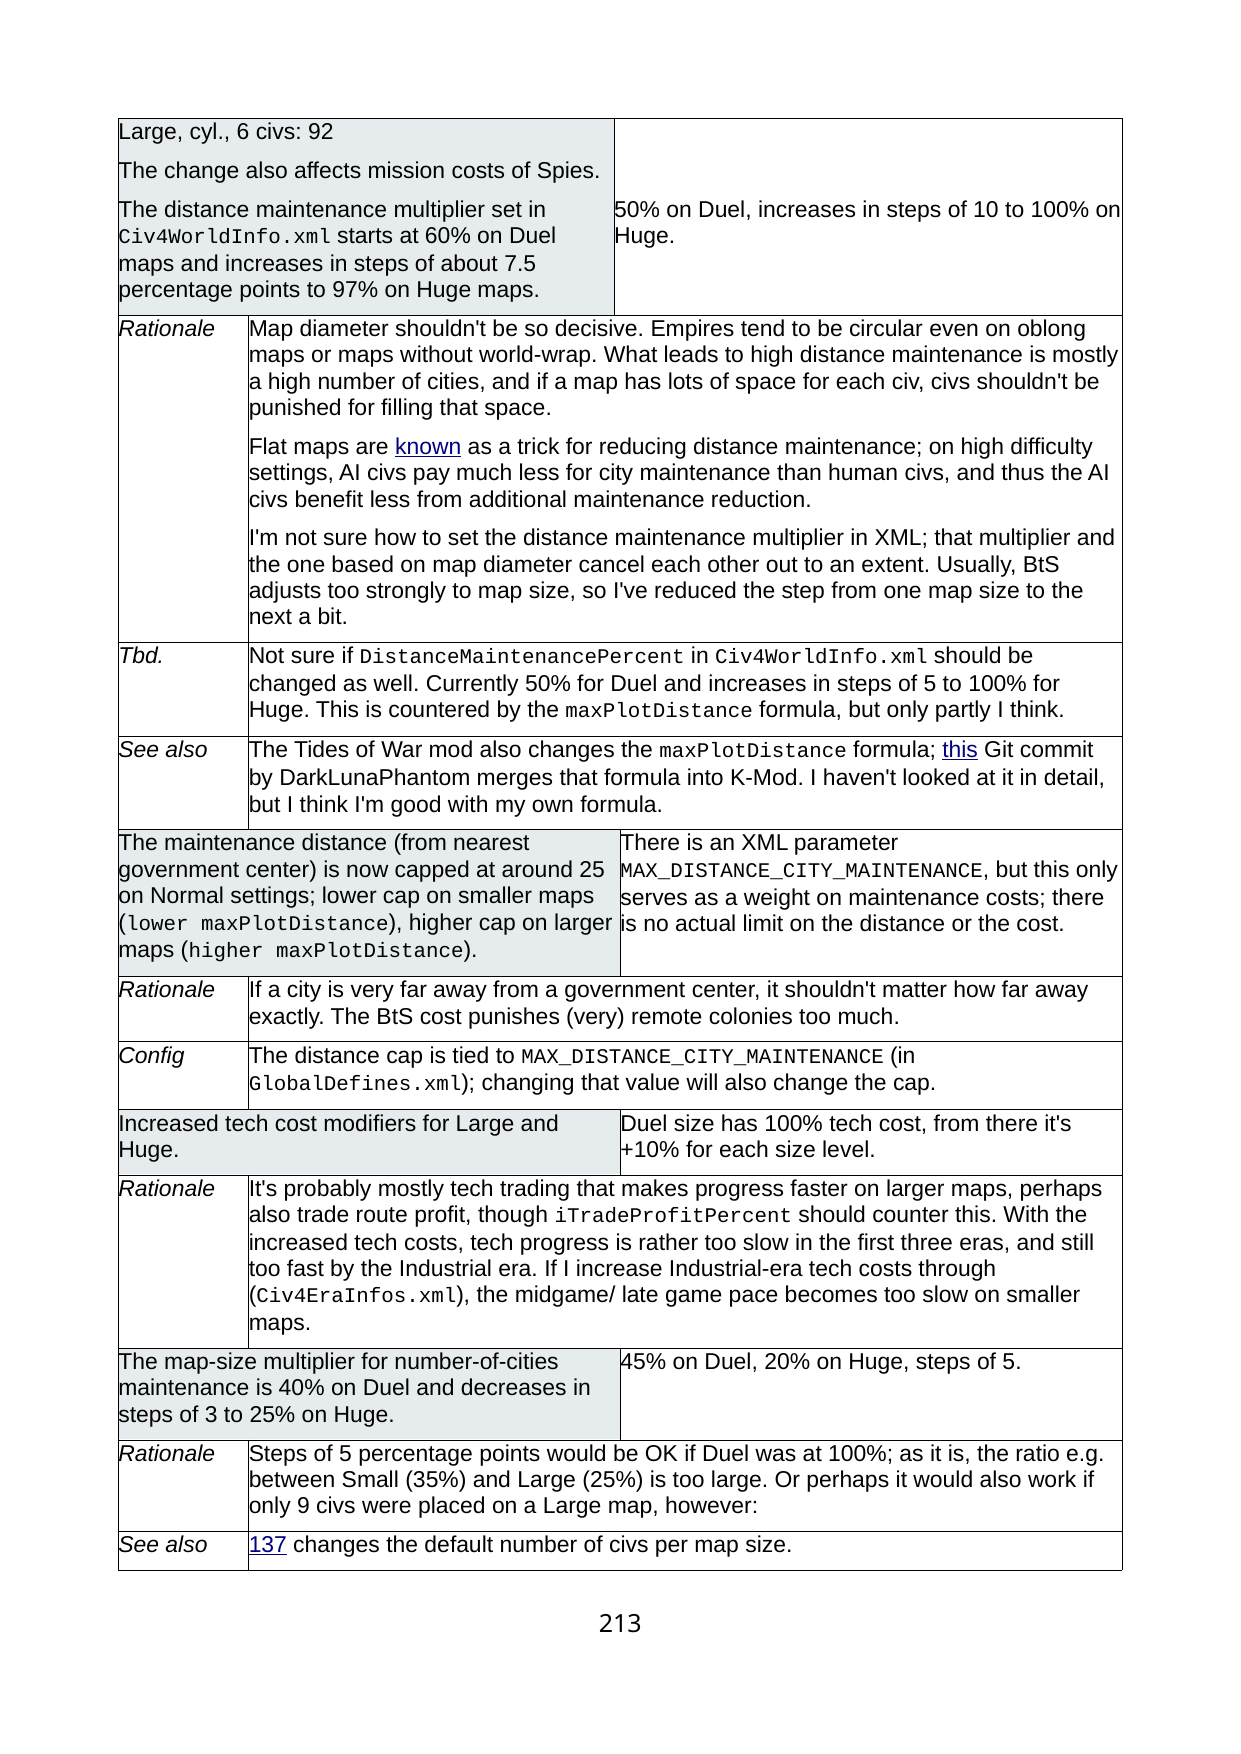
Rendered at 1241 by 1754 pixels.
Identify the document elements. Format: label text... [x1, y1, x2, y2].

table_cell Rationale [119, 1441, 248, 1531]
table_cell Rationale [119, 1176, 248, 1348]
table_cell There is an XML parameter MAX_DISTANCE_CITY_MAINTENANCE, but this only serves as a weight on maintenance costs; there is no actual limit on the distance or the cost. [621, 830, 1122, 976]
table_cell Rationale [119, 316, 248, 642]
table_cell 50% on Duel, increases in steps of 10 to 100% on Huge. [615, 119, 1122, 315]
table_cell The maintenance distance (from nearest government center) is now capped at around 25 on Normal settings; lower cap on smaller maps (lower maxPlotDistance), higher cap on larger maps (higher maxPlotDistance). [119, 830, 620, 976]
table_cell If a city is very far away from a government center, it shouldn't matter how far away exactly. The BtS cost punishes (very) remote colonies too much. [249, 977, 1122, 1041]
table_cell Config [119, 1042, 248, 1109]
table_cell See also [119, 737, 248, 829]
table_cell The distance cap is tied to MAX_DISTANCE_CITY_MAINTENANCE (in GlobalDefines.xml); changing that value will also change the cap. [249, 1042, 1122, 1109]
table_cell See also [119, 1532, 248, 1570]
table_cell Tbd. [119, 643, 248, 736]
table_cell The map-size multiplier for number-of-cities maintenance is 40% on Duel and decreases in steps of 3 to 25% on Huge. [119, 1349, 620, 1439]
table_cell 137 changes the default number of civs per map size. [249, 1532, 1122, 1570]
table_cell The Tides of War mod also changes the maxPlotDistance formula; this Git commit by DarkLunaPhantom merges that formula into K-Mod. I haven't looked at it in detail, but I think I'm good with my own formula. [249, 737, 1122, 829]
table_cell It's probably mostly tech trading that makes progress faster on larger maps, perhaps also trade route profit, though iTradeProfitPercent should counter this. With the increased tech costs, tech progress is rather too slow in the first three eras, and still too fast by the Industrial era. If I increase Industrial-era tech costs through (Civ4EraInfos.xml), the midgame/ late game pace becomes too slow on smaller maps. [249, 1176, 1122, 1348]
table_cell Steps of 5 percentage points would be OK if Duel was at 100%; as it is, the ratio e.g. between Small (35%) and Large (25%) is too large. Or perhaps it would also work if only 9 civs were placed on a Large map, however: [249, 1441, 1122, 1531]
table_cell Duel size has 100% tech cost, from there it's +10% for each size level. [621, 1110, 1122, 1174]
table_cell Rationale [119, 977, 248, 1041]
table_cell 45% on Duel, 20% on Huge, steps of 5. [621, 1349, 1122, 1439]
table_cell Large, cyl., 6 civs: 92 The change also affects mission costs of Spies. The distance maintenance multiplier set in Civ4WorldInfo.xml starts at 60% on Duel maps and increases in steps of about 7.5 percentage points to 97% on Huge maps. [119, 119, 614, 315]
table_cell Map diameter shouldn't be so decisive. Empires tend to be circular even on oblong maps or maps without world-wrap. What leads to high distance maintenance is mostly a high number of cities, and if a map has lots of space for each civ, civs shouldn't be punished for filling that space. Flat maps are known as a trick for reducing distance maintenance; on high difficulty settings, AI civs pay much less for city maintenance than human civs, and thus the AI civs benefit less from additional maintenance reduction. I'm not sure how to set the distance maintenance multiplier in XML; that multiplier and the one based on map diameter cancel each other out to an extent. Usually, BtS adjusts too strongly to map size, so I've reduced the step from one map size to the next a bit. [249, 316, 1122, 642]
table_cell Not sure if DistanceMaintenancePercent in Civ4WorldInfo.xml should be changed as well. Currently 50% for Duel and increases in steps of 5 to 100% for Huge. This is countered by the maxPlotDistance formula, but only partly I think. [249, 643, 1122, 736]
table_cell Increased tech cost modifiers for Large and Huge. [119, 1110, 620, 1174]
